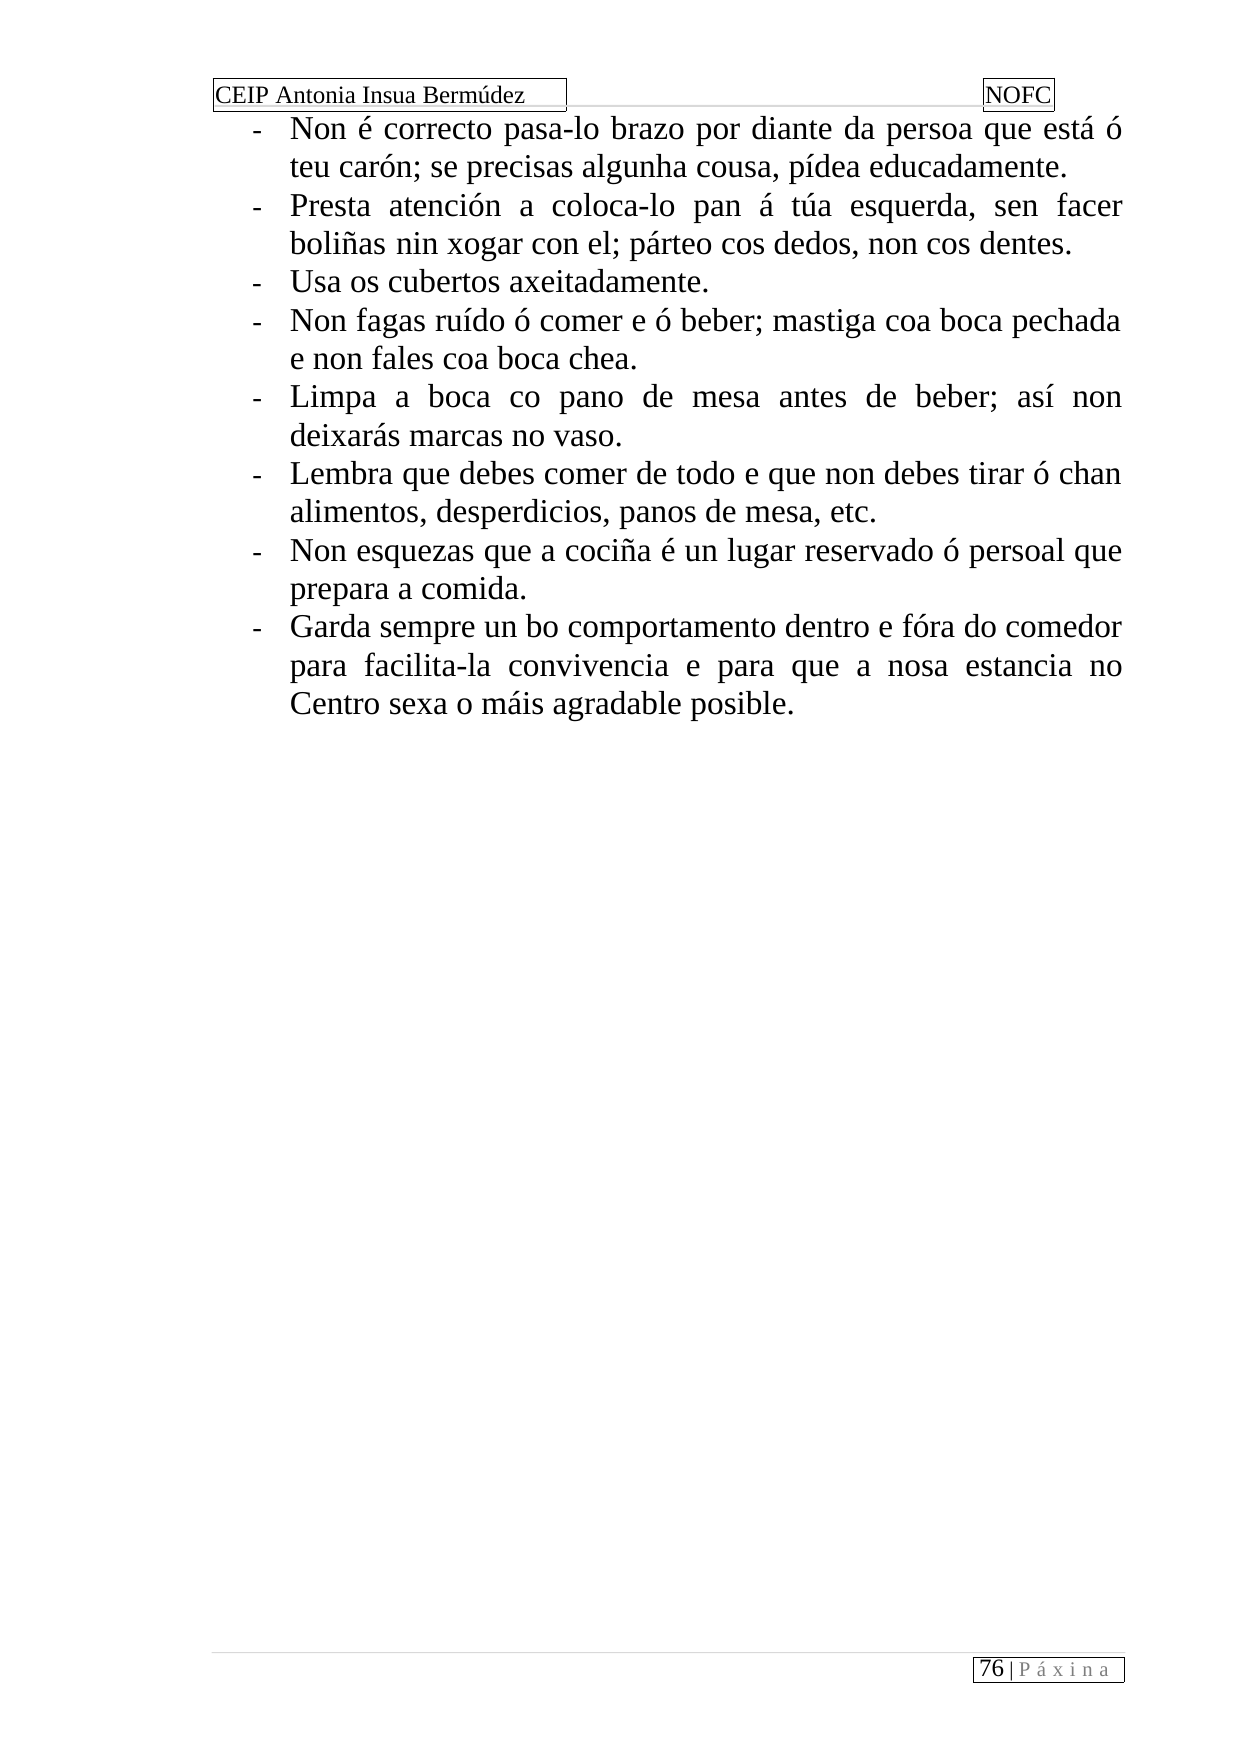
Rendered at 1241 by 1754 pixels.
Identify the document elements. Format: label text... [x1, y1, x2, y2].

list Garda sempre un bo comportamento dentro e fóra do comedor para facilita-la convivencia e para que a nosa estancia no Centro sexa o máis agradable posible. [252, 607, 1122, 722]
list Lembra que debes comer de todo e que non debes tirar ó chan alimentos, desperdicios, panos de mesa, etc. [252, 453, 1122, 530]
list Usa os cubertos axeitadamente. [252, 262, 1153, 300]
list Non esquezas que a cociña é un lugar reservado ó persoal que prepara a comida. [252, 530, 1122, 607]
list Non é correcto pasa-lo brazo por diante da persoa que está ó teu carón; se precisas algunha cousa, pídea educadamente. [252, 108, 1123, 185]
list Limpa a boca co pano de mesa antes de beber; así non deixarás marcas no vaso. [252, 377, 1122, 453]
list Non fagas ruído ó comer e ó beber; mastiga coa boca pechada e non fales coa boca chea. [252, 300, 1122, 377]
list Presta atención a coloca-lo pan á túa esquerda, sen facer boliñas nin xogar con el; párteo cos dedos, non cos dentes. [252, 185, 1123, 262]
